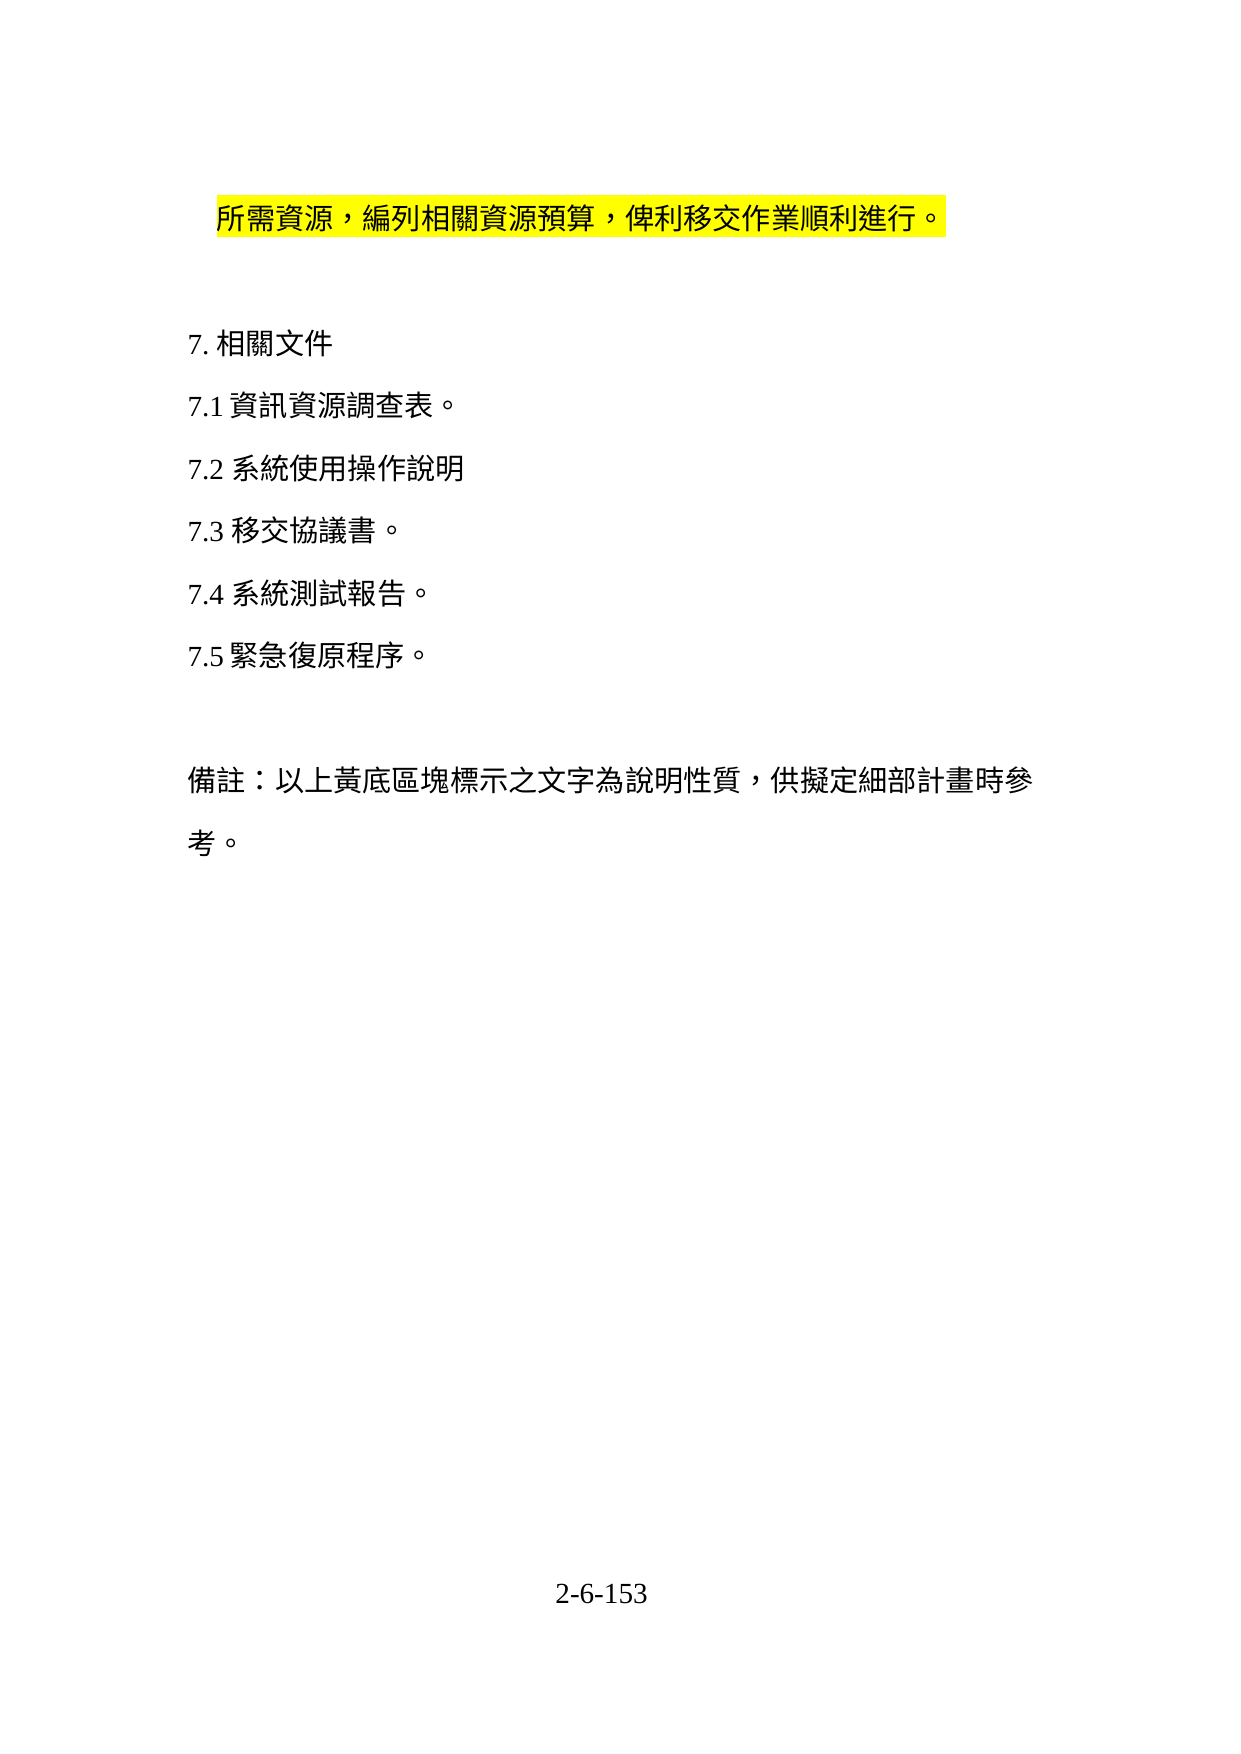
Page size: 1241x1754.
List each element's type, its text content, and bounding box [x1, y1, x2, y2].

text 7.4 系統測試報告。 [187, 550, 1053, 612]
text 所需資源，編列相關資源預算，俾利移交作業順利進行。 [217, 175, 1053, 237]
text 7. 相關文件 [187, 300, 1053, 362]
text 7.5緊急復原程序。 [187, 612, 1053, 675]
text 7.3 移交協議書。 [187, 487, 1053, 550]
text 備註：以上黃底區塊標示之文字為說明性質，供擬定細部計畫時參考。 [187, 737, 1053, 862]
text 7.1資訊資源調查表。 [187, 362, 1053, 425]
text 7.2 系統使用操作說明 [187, 425, 1053, 487]
